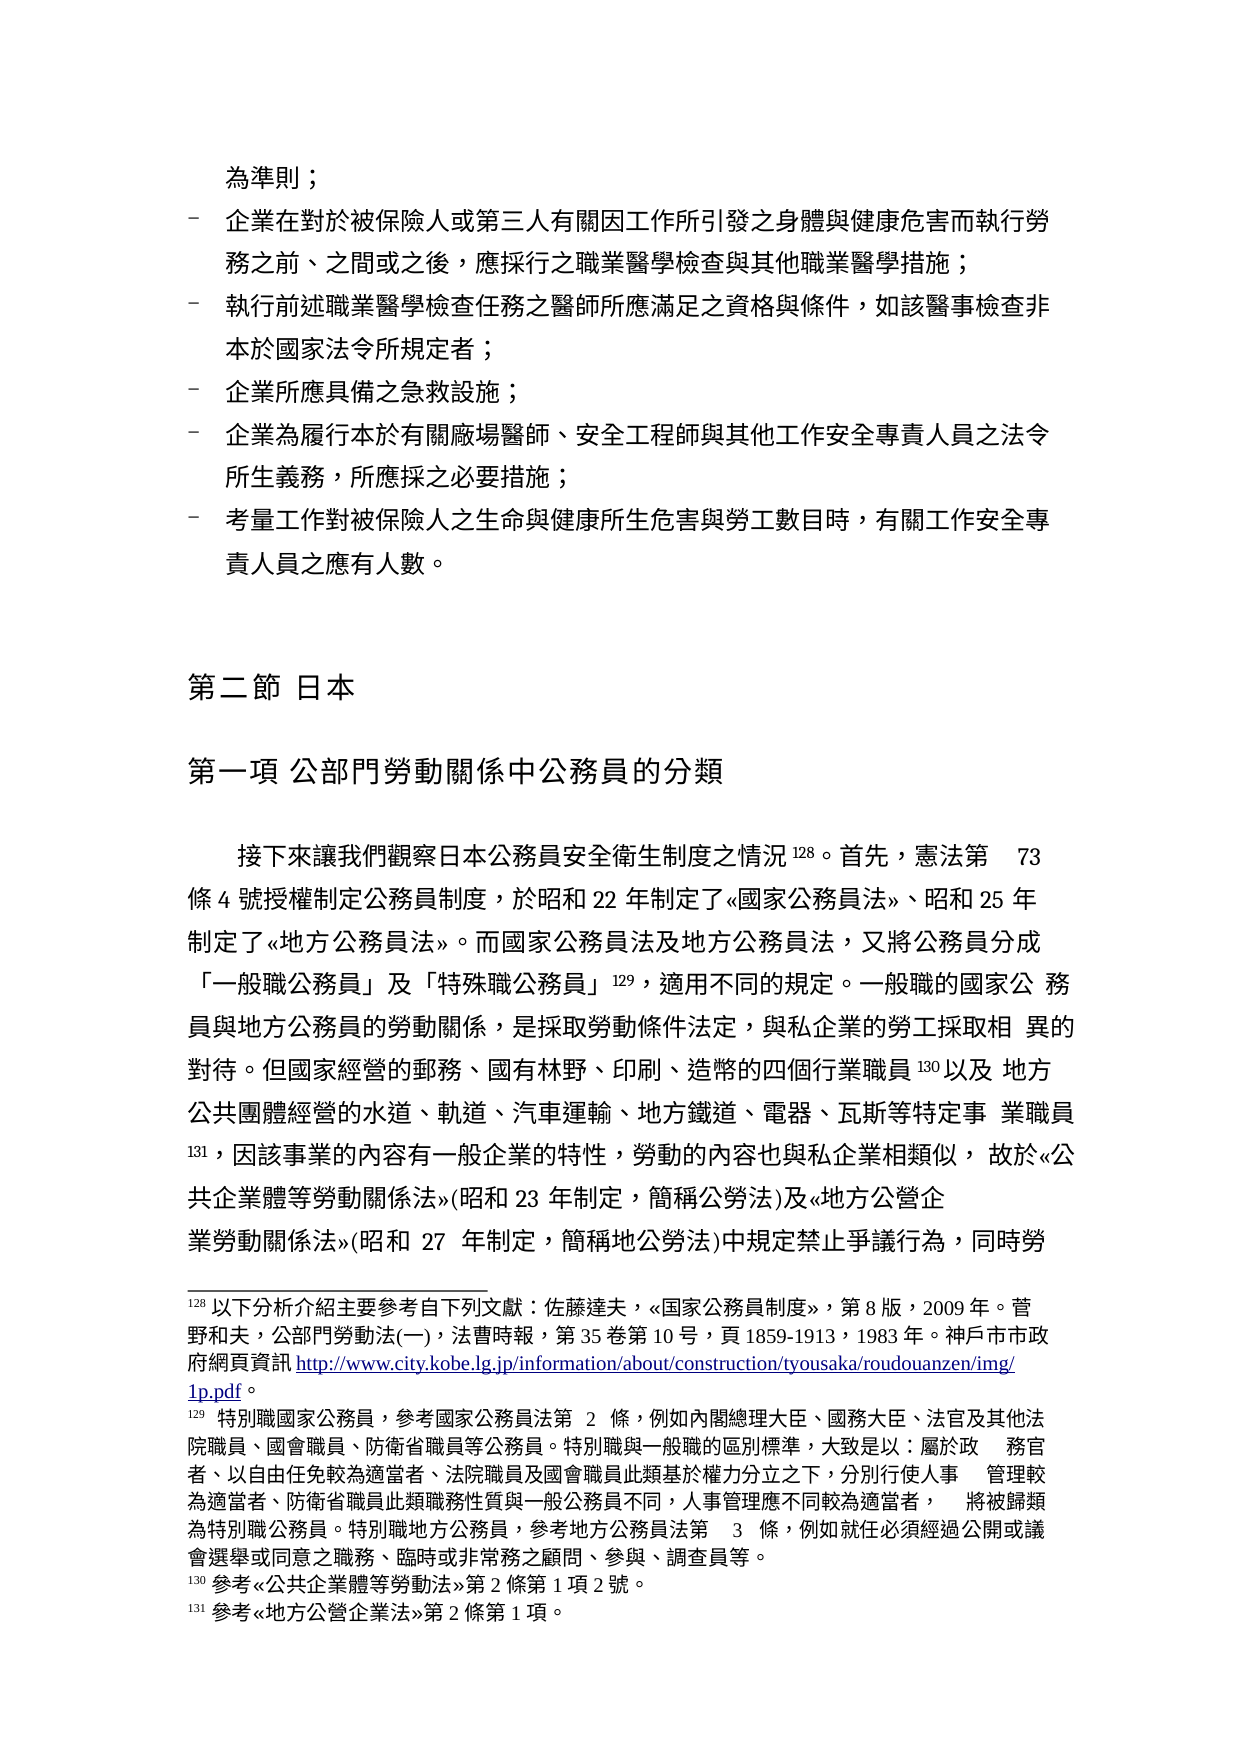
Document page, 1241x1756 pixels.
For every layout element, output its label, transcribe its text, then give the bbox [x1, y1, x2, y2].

text 為準則； [225, 158, 1119, 194]
text 第一項 公部門勞動關係中公務員的分類 [187, 748, 1119, 791]
text 第二節 日本 [187, 665, 1119, 707]
picture [187, 419, 213, 445]
text 企業為履行本於有關廠場醫師、安全工程師與其他工作安全專責人員之法令所生義務，所應採之必要措施； [187, 415, 1053, 494]
text 「一般職公務員」及「特殊職公務員」129，適用不同的規定。一般職的國家公 務員與地方公務員的勞動關係，是採取勞動條件法定，與私企業的勞工採取相 異的對待。但國家經營的郵務、國有林野、印刷、造幣的四個行業職員130以及 地方公共團體經營的水道、軌道、汽車運輸、地方鐵道、電器、瓦斯等特定事 業職員131，因該事業的內容有一般企業的特性，勞動的內容也與私企業相類似， 故於«公共企業體等勞動關係法»(昭和 23 年制定，簡稱公勞法)及«地方公營企 [187, 965, 1077, 1215]
text 考量工作對被保險人之生命與健康所生危害與勞工數目時，有關工作安全專責人員之應有人數。 [187, 501, 1053, 580]
picture [187, 205, 213, 231]
text 業勞動關係法»(昭和 27 年制定，簡稱地公勞法)中規定禁止爭議行為，同時勞 [187, 1222, 1119, 1258]
picture [187, 376, 213, 402]
text 129 特別職國家公務員，參考國家公務員法第 2 條，例如內閣總理大臣、國務大臣、法官及其他法院職員、國會職員、防衛省職員等公務員。特別職與一般職的區別標準，大致是以：屬於政 務官者、以自由任免較為適當者、法院職員及國會職員此類基於權力分立之下，分別行使人事 管理較為適當者、防衛省職員此類職務性質與一般公務員不同，人事管理應不同較為適當者， 將被歸類為特別職公務員。特別職地方公務員，參考地方公務員法第 3 條，例如就任必須經過公開或議會選舉或同意之職務、臨時或非常務之顧問、參與、調查員等。 [187, 1405, 1046, 1571]
text 130 參考«公共企業體等勞動法»第 2 條第 1 項 2 號。 [187, 1571, 1119, 1598]
text 執行前述職業醫學檢查任務之醫師所應滿足之資格與條件，如該醫事檢查非本於國家法令所規定者； [187, 287, 1053, 366]
text 企業在對於被保險人或第三人有關因工作所引發之身體與健康危害而執行勞務之前、之間或之後，應採行之職業醫學檢查與其他職業醫學措施； [187, 201, 1053, 280]
picture [187, 504, 213, 530]
picture [187, 290, 213, 316]
text 條 4 號授權制定公務員制度，於昭和 22 年制定了«國家公務員法»、昭和 25 年制定了«地方公務員法»。而國家公務員法及地方公務員法，又將公務員分成 [187, 879, 1053, 958]
text 128 以下分析介紹主要參考自下列文獻：佐藤達夫，«国家公務員制度»，第 8 版，2009 年。菅野和夫，公部門勞動法(一)，法曹時報，第 35 卷第 10 号，頁 1859-1913，1983 年。神戶市市政府網頁資訊http://www.city.kobe.lg.jp/information/about/construction/tyousaka/roudouanzen/img/1p.pdf。 [187, 1293, 1050, 1405]
text 131 參考«地方公營企業法»第 2 條第 1 項。 [187, 1598, 1119, 1626]
text 企業所應具備之急救設施； [187, 372, 1119, 408]
text 接下來讓我們觀察日本公務員安全衛生制度之情況128。首先，憲法第 73 [237, 836, 1119, 873]
